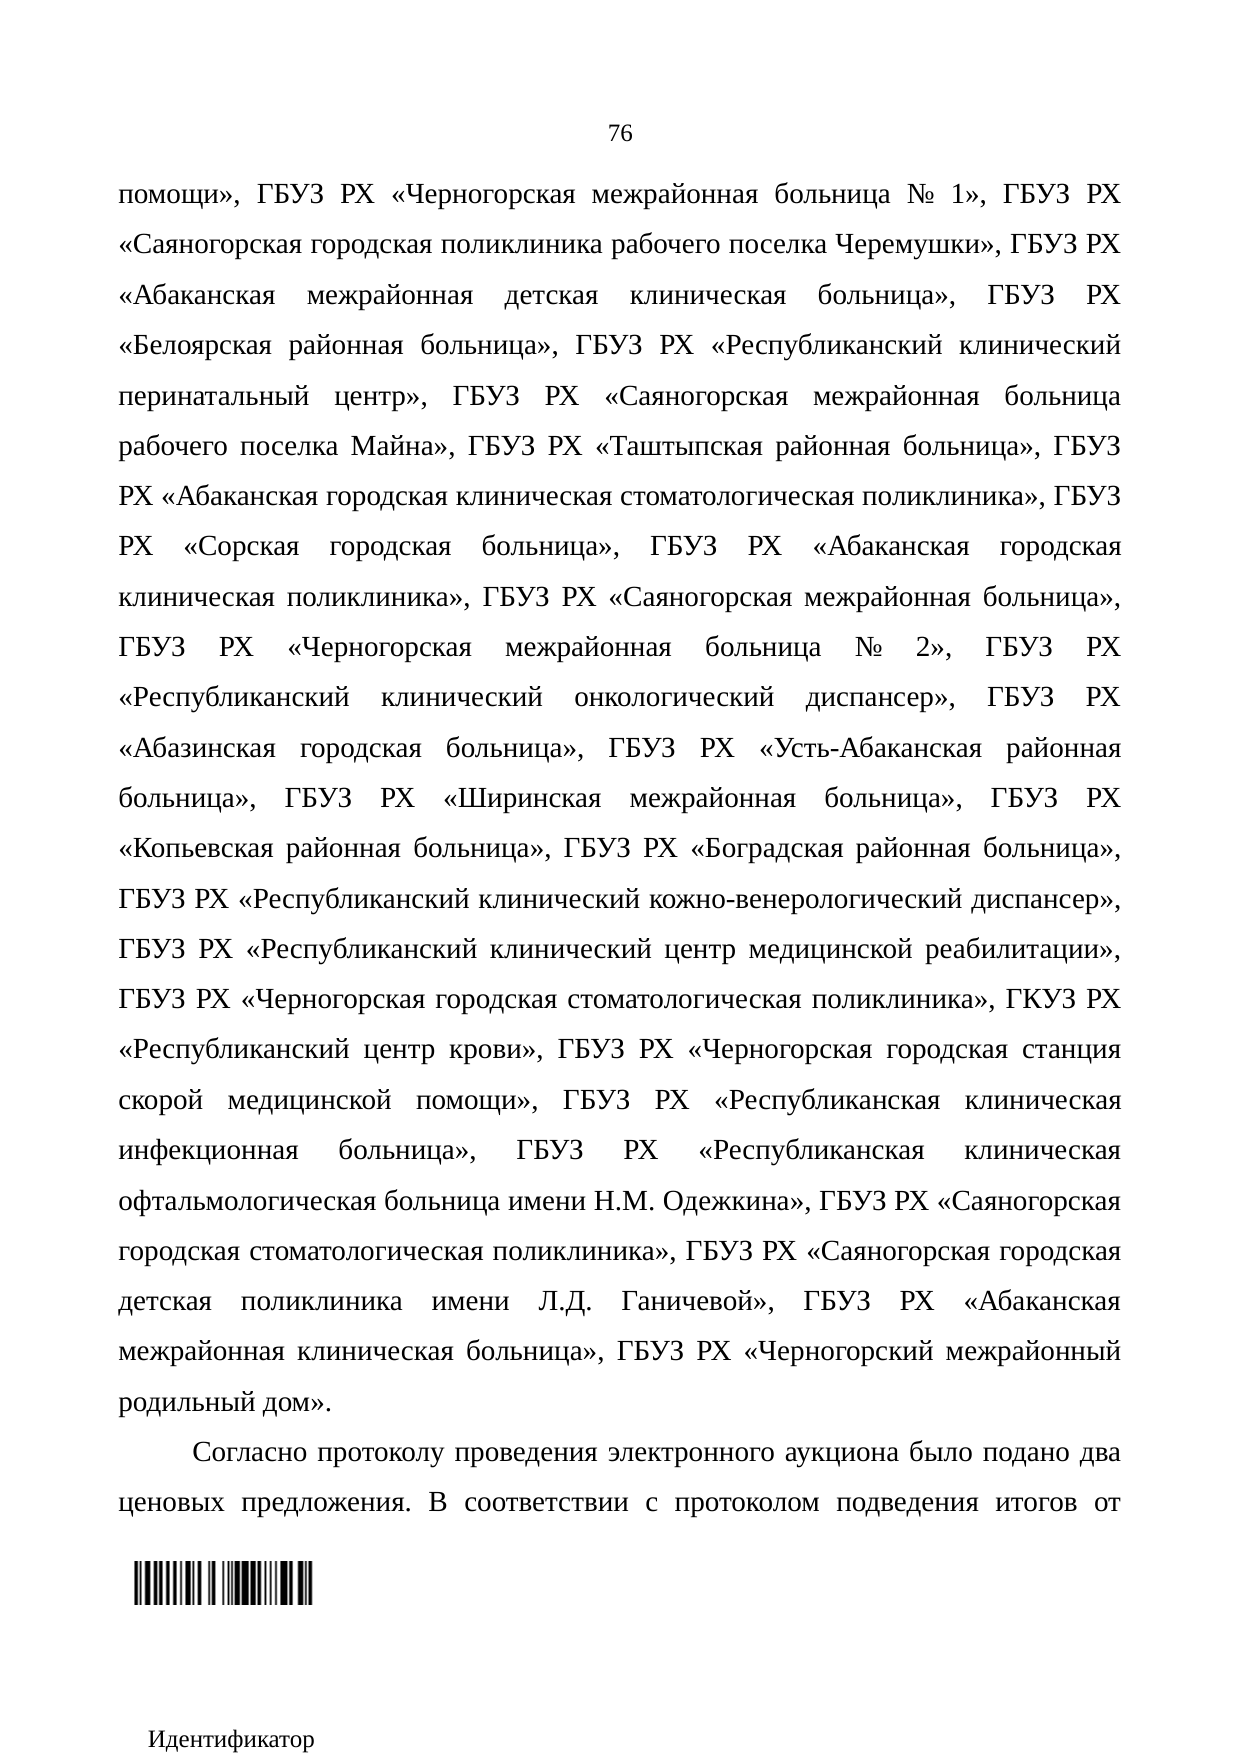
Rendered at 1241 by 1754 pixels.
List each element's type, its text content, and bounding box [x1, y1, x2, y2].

text помощи», ГБУЗ РХ «Черногорская межрайонная больница № 1», ГБУЗ РХ «Саяногорская городская поликлиника рабочего поселка Черемушки», ГБУЗ РХ «Абаканская межрайонная детская клиническая больница», ГБУЗ РХ «Белоярская районная больница», ГБУЗ РХ «Республиканский клинический перинатальный центр», ГБУЗ РХ «Саяногорская межрайонная больница рабочего поселка Майна», ГБУЗ РХ «Таштыпская районная больница», ГБУЗ РХ «Абаканская городская клиническая стоматологическая поликлиника», ГБУЗ РХ «Сорская городская больница», ГБУЗ РХ «Абаканская городская клиническая поликлиника», ГБУЗ РХ «Саяногорская межрайонная больница», ГБУЗ РХ «Черногорская межрайонная больница № 2», ГБУЗ РХ «Республиканский клинический онкологический диспансер», ГБУЗ РХ «Абазинская городская больница», ГБУЗ РХ «Усть-Абаканская районная больница», ГБУЗ РХ «Ширинская межрайонная больница», ГБУЗ РХ «Копьевская районная больница», ГБУЗ РХ «Боградская районная больница», ГБУЗ РХ «Республиканский клинический кожно-венерологический диспансер», ГБУЗ РХ «Республиканский клинический центр медицинской реабилитации», ГБУЗ РХ «Черногорская городская стоматологическая поликлиника», ГКУЗ РХ «Республиканский центр крови», ГБУЗ РХ «Черногорская городская станция скорой медицинской помощи», ГБУЗ РХ «Республиканская клиническая инфекционная больница», ГБУЗ РХ «Республиканская клиническая офтальмологическая больница имени Н.М. Одежкина», ГБУЗ РХ «Саяногорская городская стоматологическая поликлиника», ГБУЗ РХ «Саяногорская городская детская поликлиника имени Л.Д. Ганичевой», ГБУЗ РХ «Абаканская межрайонная клиническая больница», ГБУЗ РХ «Черногорский межрайонный родильный дом». [118, 176, 1122, 1417]
picture [119, 1561, 329, 1605]
text Согласно протоколу проведения электронного аукциона было подано два ценовых предложения. В соответствии с протоколом подведения итогов от [118, 1434, 1122, 1518]
